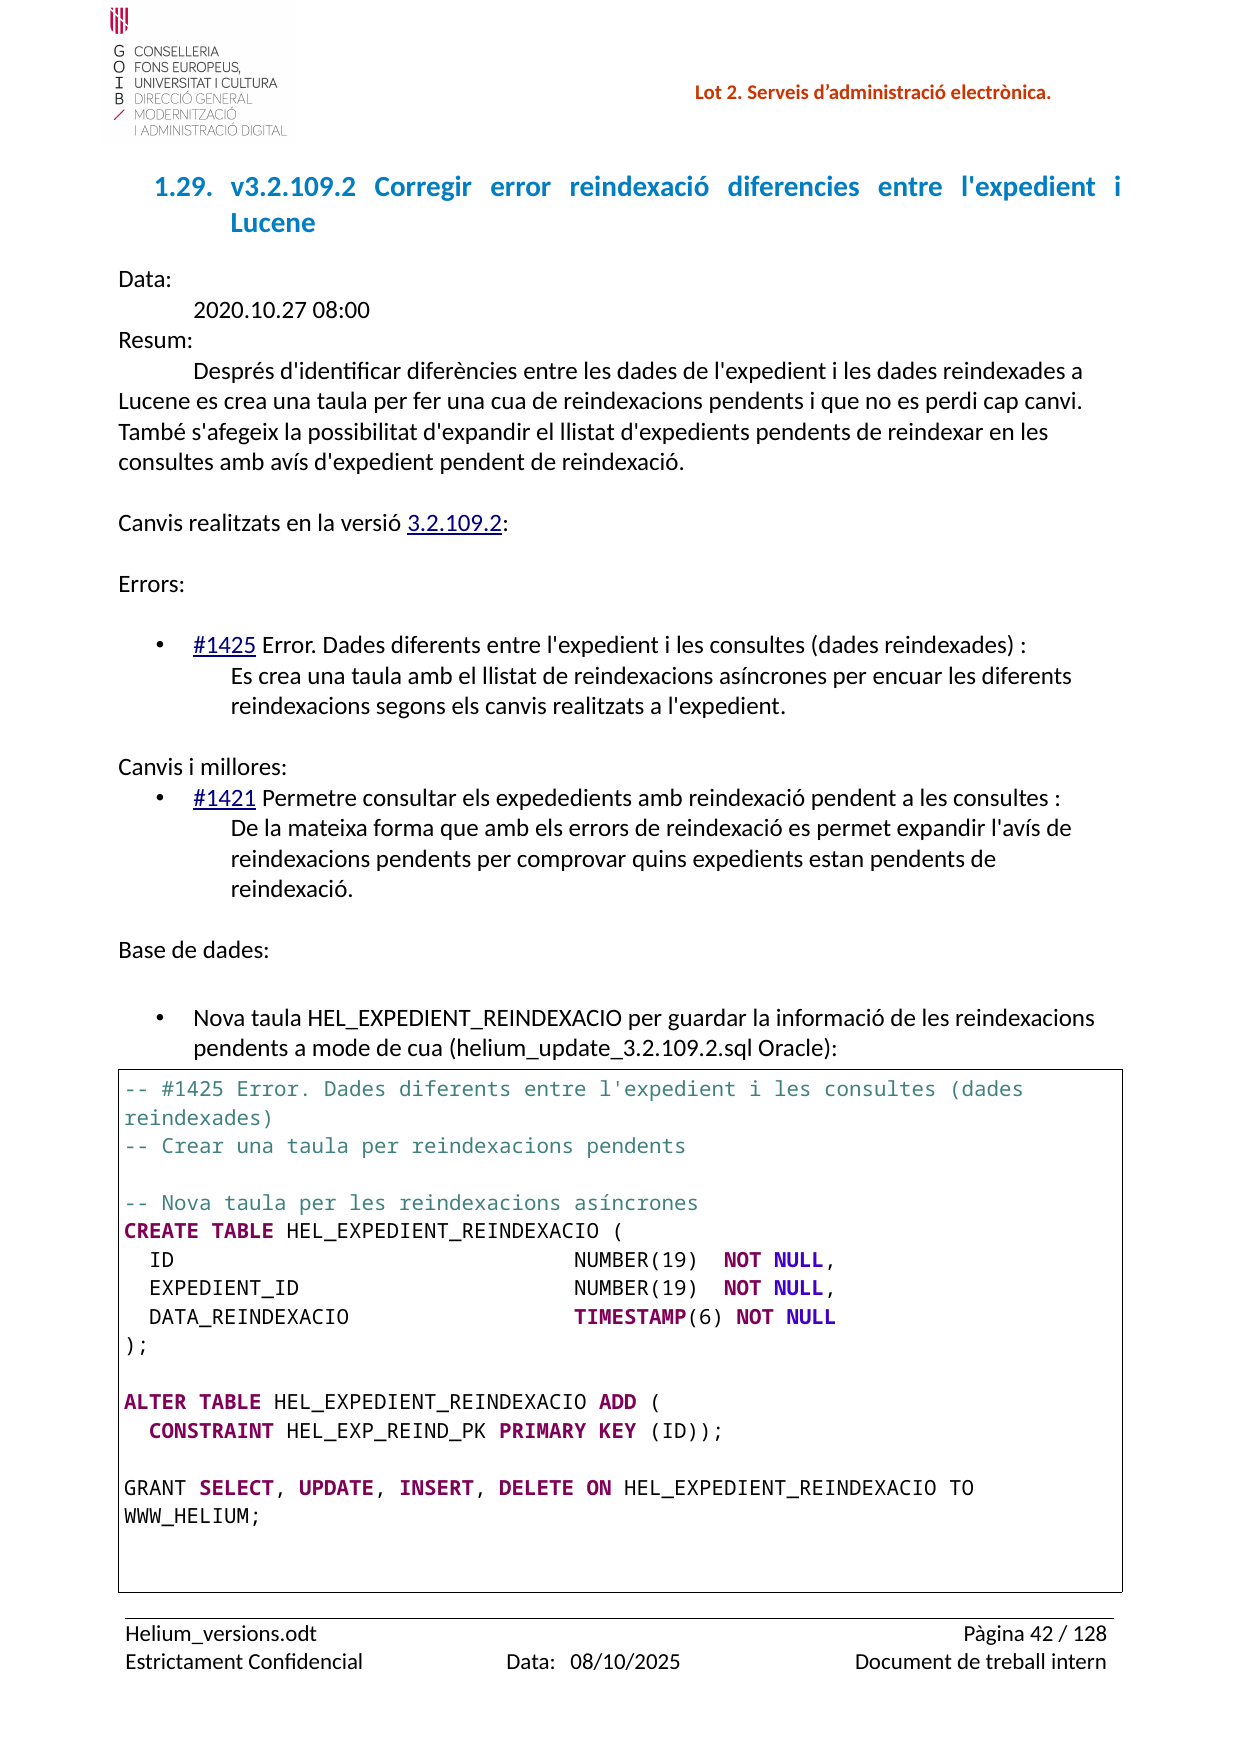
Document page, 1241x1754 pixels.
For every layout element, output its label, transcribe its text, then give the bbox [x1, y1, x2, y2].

text Canvis i millores: [118, 752, 1122, 782]
list #1425 Error. Dades diferents entre l'expedient i les consultes (dades reindexades) : [156, 629, 1122, 660]
picture [100, 0, 297, 144]
list Nova taula HEL_EXPEDIENT_REINDEXACIO per guardar la informació de les reindexacions pendents a mode de cua (helium_update_3.2.109.2.sql Oracle): [156, 1002, 1122, 1063]
list #1421 Permetre consultar els expededients amb reindexació pendent a les consultes : [156, 782, 1122, 813]
list De la mateixa forma que amb els errors de reindexació es permet expandir l'avís de reindexacions pendents per comprovar quins expedients estan pendents de reindexació. [193, 813, 1122, 904]
text Canvis realitzats en la versió 3.2.109.2: [118, 507, 1122, 538]
list Es crea una taula amb el llistat de reindexacions asíncrones per encuar les diferents reindexacions segons els canvis realitzats a l'expedient. [193, 660, 1122, 721]
text 2020.10.27 08:00 [118, 294, 1122, 324]
text Base de dades: [118, 935, 1122, 965]
text Resum: [118, 324, 1122, 355]
text Errors: [118, 568, 1122, 599]
text Data: [118, 263, 1122, 294]
table_header -- #1425 Error. Dades diferents entre l'expedient i les consultes (dades reindexades) -- Crear una taula per reindexacions pendents -- Nova taula per les reindexacions asíncrones CREATE TABLE HEL_EXPEDIENT_REINDEXACIO ( ID NUMBER(19) NOT NULL, EXPEDIENT_ID NUMBER(19) NOT NULL, DATA_REINDEXACIO TIMESTAMP(6) NOT NULL ); ALTER TABLE HEL_EXPEDIENT_REINDEXACIO ADD ( CONSTRAINT HEL_EXP_REIND_PK PRIMARY KEY (ID)); GRANT SELECT, UPDATE, INSERT, DELETE ON HEL_EXPEDIENT_REINDEXACIO TO WWW_HELIUM; [119, 1070, 1122, 1592]
subtitle v3.2.109.2 Corregir error reindexació diferencies entre l'expedient i Lucene [153, 168, 1122, 239]
text Després d'identificar diferències entre les dades de l'expedient i les dades reindexades a Lucene es crea una taula per fer una cua de reindexacions pendents i que no es perdi cap canvi. També s'afegeix la possibilitat d'expandir el llistat d'expedients pendents de reindexar en les consultes amb avís d'expedient pendent de reindexació. [118, 355, 1122, 477]
